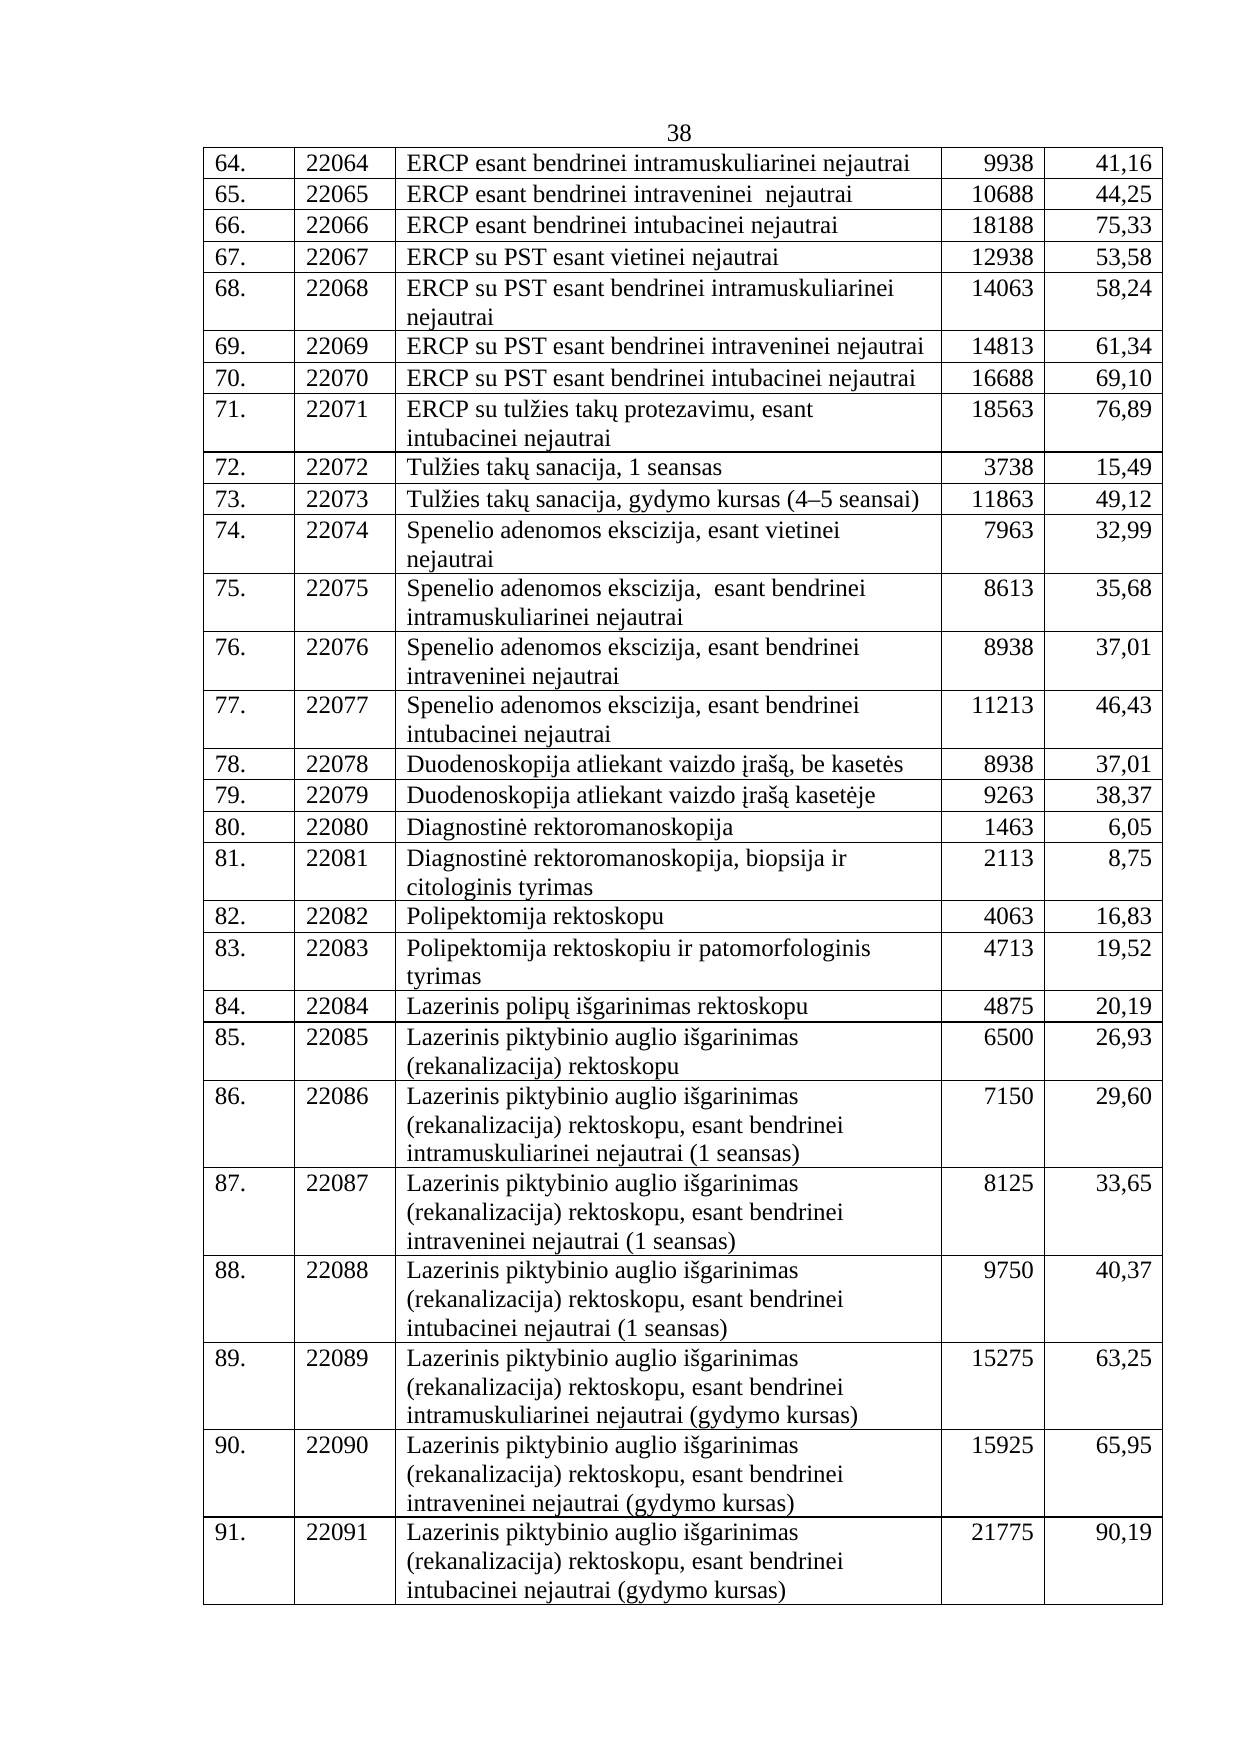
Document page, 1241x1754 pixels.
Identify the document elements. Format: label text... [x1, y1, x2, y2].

table_cell ERCP su PST esant bendrinei intraveninei nejautrai [396, 331, 941, 362]
table_cell Lazerinis piktybinio auglio išgarinimas (rekanalizacija) rektoskopu, esant bendrinei intramuskuliarinei nejautrai (1 seansas) [396, 1081, 941, 1167]
table_cell [1163, 451, 1240, 483]
table_cell 72. [204, 453, 294, 483]
table_cell ERCP su PST esant vietinei nejautrai [396, 242, 941, 272]
table_cell 22073 [295, 484, 395, 514]
table_cell Spenelio adenomos ekscizija, esant vietinei nejautrai [396, 515, 941, 572]
table_cell 53,58 [1045, 242, 1162, 272]
table_cell Lazerinis piktybinio auglio išgarinimas (rekanalizacija) rektoskopu, esant bendrinei intubacinei nejautrai (1 seansas) [396, 1256, 941, 1342]
table_cell 15,49 [1045, 453, 1162, 483]
table_cell 64. [204, 148, 294, 178]
table_cell Lazerinis polipų išgarinimas rektoskopu [396, 991, 941, 1021]
table_cell Tulžies takų sanacija, 1 seansas [396, 453, 941, 483]
table_cell 70. [204, 363, 294, 393]
table_cell 22079 [295, 780, 395, 811]
table_cell 8,75 [1045, 843, 1162, 900]
table_cell 10688 [942, 179, 1044, 209]
table_cell Lazerinis piktybinio auglio išgarinimas (rekanalizacija) rektoskopu [396, 1023, 941, 1080]
table_cell 22086 [295, 1081, 395, 1167]
table_cell 37,01 [1045, 632, 1162, 689]
table_cell 35,68 [1045, 574, 1162, 631]
table_cell 63,25 [1045, 1343, 1162, 1429]
table_cell 69,10 [1045, 363, 1162, 393]
table_cell 46,43 [1045, 691, 1162, 748]
table_cell 87. [204, 1168, 294, 1254]
table_cell Spenelio adenomos ekscizija, esant bendrinei intubacinei nejautrai [396, 691, 941, 748]
table_cell 8938 [942, 749, 1044, 779]
table_cell 81. [204, 843, 294, 900]
table_cell 9750 [942, 1256, 1044, 1342]
table_cell 14063 [942, 273, 1044, 330]
table_cell 90,19 [1045, 1518, 1162, 1604]
table_cell 6500 [942, 1023, 1044, 1080]
table_cell 22088 [295, 1256, 395, 1342]
table_cell 8613 [942, 574, 1044, 631]
table_cell 76. [204, 632, 294, 689]
table_cell Lazerinis piktybinio auglio išgarinimas (rekanalizacija) rektoskopu, esant bendrinei intraveninei nejautrai (1 seansas) [396, 1168, 941, 1254]
table_cell 11213 [942, 691, 1044, 748]
table_cell Lazerinis piktybinio auglio išgarinimas (rekanalizacija) rektoskopu, esant bendrinei intramuskuliarinei nejautrai (gydymo kursas) [396, 1343, 941, 1429]
table_cell 9263 [942, 780, 1044, 811]
table_cell 22067 [295, 242, 395, 272]
table_cell [1163, 241, 1240, 272]
table_cell 1463 [942, 812, 1044, 842]
table_cell [1163, 514, 1240, 572]
table_cell Polipektomija rektoskopiu ir patomorfologinis tyrimas [396, 933, 941, 990]
table_cell [1163, 932, 1240, 990]
table_cell 40,37 [1045, 1256, 1162, 1342]
table_cell [1163, 748, 1240, 779]
table_cell Diagnostinė rektoromanoskopija, biopsija ir citologinis tyrimas [396, 843, 941, 900]
table_cell 22081 [295, 843, 395, 900]
table_cell 16,83 [1045, 901, 1162, 932]
table_cell 22084 [295, 991, 395, 1021]
table_cell Tulžies takų sanacija, gydymo kursas (4–5 seansai) [396, 484, 941, 514]
table_cell [1163, 573, 1240, 631]
table_cell [1163, 147, 1240, 178]
table_cell Lazerinis piktybinio auglio išgarinimas (rekanalizacija) rektoskopu, esant bendrinei intraveninei nejautrai (gydymo kursas) [396, 1430, 941, 1516]
table_cell 8125 [942, 1168, 1044, 1254]
table_cell 58,24 [1045, 273, 1162, 330]
table_cell 22082 [295, 901, 395, 932]
table_cell [1163, 330, 1240, 362]
table_cell 15925 [942, 1430, 1044, 1516]
table_cell 22064 [295, 148, 395, 178]
table_cell 86. [204, 1081, 294, 1167]
table_cell 37,01 [1045, 749, 1162, 779]
table_cell 75. [204, 574, 294, 631]
table_cell 9938 [942, 148, 1044, 178]
table_cell ERCP su PST esant bendrinei intubacinei nejautrai [396, 363, 941, 393]
table_cell 66. [204, 210, 294, 241]
table_cell 22074 [295, 515, 395, 572]
table_cell [1163, 362, 1240, 393]
table_cell 22077 [295, 691, 395, 748]
table_cell ERCP esant bendrinei intraveninei nejautrai [396, 179, 941, 209]
table_cell Duodenoskopija atliekant vaizdo įrašą kasetėje [396, 780, 941, 811]
table_cell 29,60 [1045, 1081, 1162, 1167]
table_cell 21775 [942, 1518, 1044, 1604]
table_cell 18188 [942, 210, 1044, 241]
table_cell ERCP su PST esant bendrinei intramuskuliarinei nejautrai [396, 273, 941, 330]
table_cell 22080 [295, 812, 395, 842]
table_cell 11863 [942, 484, 1044, 514]
table_cell 22071 [295, 394, 395, 451]
table_cell Polipektomija rektoskopu [396, 901, 941, 932]
table_cell 22083 [295, 933, 395, 990]
table_cell 6,05 [1045, 812, 1162, 842]
table_cell 88. [204, 1256, 294, 1342]
table_cell 90. [204, 1430, 294, 1516]
table_cell 44,25 [1045, 179, 1162, 209]
table_cell 82. [204, 901, 294, 932]
table_cell 83. [204, 933, 294, 990]
table_cell 65. [204, 179, 294, 209]
table_cell 8938 [942, 632, 1044, 689]
table_cell 7963 [942, 515, 1044, 572]
table_cell 91. [204, 1518, 294, 1604]
table_cell 26,93 [1045, 1023, 1162, 1080]
table_cell ERCP esant bendrinei intramuskuliarinei nejautrai [396, 148, 941, 178]
table_cell [1163, 1167, 1240, 1254]
table_cell [1163, 393, 1240, 451]
table_cell 16688 [942, 363, 1044, 393]
table_cell 73. [204, 484, 294, 514]
table_cell [1163, 1342, 1240, 1429]
table_cell 89. [204, 1343, 294, 1429]
table_cell [1163, 900, 1240, 932]
table_cell 22090 [295, 1430, 395, 1516]
table_cell Lazerinis piktybinio auglio išgarinimas (rekanalizacija) rektoskopu, esant bendrinei intubacinei nejautrai (gydymo kursas) [396, 1518, 941, 1604]
table_cell 14813 [942, 331, 1044, 362]
table_cell 22068 [295, 273, 395, 330]
table_cell [1163, 1021, 1240, 1080]
table_cell 49,12 [1045, 484, 1162, 514]
table_cell 15275 [942, 1343, 1044, 1429]
table_cell [1163, 1080, 1240, 1167]
table_cell 22091 [295, 1518, 395, 1604]
table_cell [1163, 1255, 1240, 1342]
table_cell 22069 [295, 331, 395, 362]
table_cell 20,19 [1045, 991, 1162, 1021]
table_cell 22087 [295, 1168, 395, 1254]
table_cell Spenelio adenomos ekscizija, esant bendrinei intraveninei nejautrai [396, 632, 941, 689]
table_cell [1163, 811, 1240, 842]
table_cell [1163, 1429, 1240, 1516]
table_cell 32,99 [1045, 515, 1162, 572]
table_cell [1163, 990, 1240, 1021]
table_cell 61,34 [1045, 331, 1162, 362]
table_cell Diagnostinė rektoromanoskopija [396, 812, 941, 842]
table_cell 22075 [295, 574, 395, 631]
table_cell [1163, 178, 1240, 209]
table_cell 67. [204, 242, 294, 272]
table_cell [1163, 1516, 1240, 1604]
table_cell 41,16 [1045, 148, 1162, 178]
table_cell 33,65 [1045, 1168, 1162, 1254]
table_cell 22066 [295, 210, 395, 241]
table_cell 19,52 [1045, 933, 1162, 990]
table_cell [1163, 209, 1240, 241]
table_cell Spenelio adenomos ekscizija, esant bendrinei intramuskuliarinei nejautrai [396, 574, 941, 631]
table_cell [1163, 842, 1240, 900]
table_cell 12938 [942, 242, 1044, 272]
table_cell 22076 [295, 632, 395, 689]
table_cell 68. [204, 273, 294, 330]
table_cell 65,95 [1045, 1430, 1162, 1516]
table_cell [1163, 272, 1240, 330]
table_cell [1163, 483, 1240, 514]
table_cell [1163, 631, 1240, 689]
table_cell 3738 [942, 453, 1044, 483]
table_cell 79. [204, 780, 294, 811]
table_cell ERCP esant bendrinei intubacinei nejautrai [396, 210, 941, 241]
table_cell 77. [204, 691, 294, 748]
table_cell 22085 [295, 1023, 395, 1080]
table_cell [1163, 690, 1240, 748]
table_cell 22089 [295, 1343, 395, 1429]
table_cell 22070 [295, 363, 395, 393]
table_cell 84. [204, 991, 294, 1021]
table_cell 22078 [295, 749, 395, 779]
table_cell ERCP su tulžies takų protezavimu, esant intubacinei nejautrai [396, 394, 941, 451]
table_cell 4875 [942, 991, 1044, 1021]
table_cell 7150 [942, 1081, 1044, 1167]
table_cell 71. [204, 394, 294, 451]
table_cell 18563 [942, 394, 1044, 451]
table_cell 22072 [295, 453, 395, 483]
table_cell 4713 [942, 933, 1044, 990]
table_cell 80. [204, 812, 294, 842]
table_cell Duodenoskopija atliekant vaizdo įrašą, be kasetės [396, 749, 941, 779]
table_cell 74. [204, 515, 294, 572]
table_cell 22065 [295, 179, 395, 209]
table_cell 85. [204, 1023, 294, 1080]
table_cell [1163, 779, 1240, 811]
table_cell 2113 [942, 843, 1044, 900]
table_cell 76,89 [1045, 394, 1162, 451]
table_cell 4063 [942, 901, 1044, 932]
table_cell 75,33 [1045, 210, 1162, 241]
table_cell 69. [204, 331, 294, 362]
table_cell 78. [204, 749, 294, 779]
table_cell 38,37 [1045, 780, 1162, 811]
